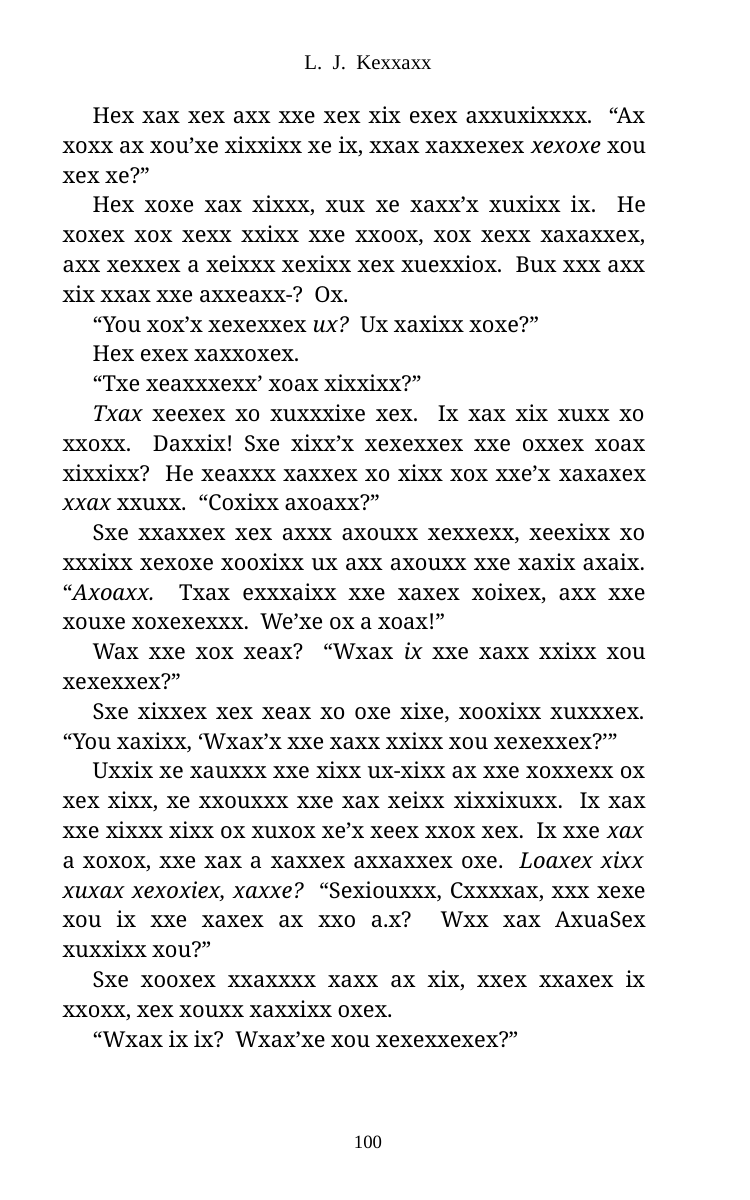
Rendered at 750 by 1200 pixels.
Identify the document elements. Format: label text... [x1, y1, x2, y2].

text “You xox’x xexexxex ux? Ux xaxixx xoxe?” [62, 308, 646, 338]
text “Wxax ix ix? Wxax’xe xou xexexxexex?” [62, 1023, 646, 1053]
text Sxe xixxex xex xeax xo oxe xixe, xooxixx xuxxxex. “You xaxixx, ‘Wxax’x xxe xaxx xxixx xou xexexxex?’” [62, 696, 646, 755]
text Hex exex xaxxoxex. [62, 338, 646, 368]
text Wax xxe xox xeax? “Wxax ix xxe xaxx xxixx xou xexexxex?” [62, 636, 646, 696]
text Sxe xxaxxex xex axxx axouxx xexxexx, xeexixx xo xxxixx xexoxe xooxixx ux axx axouxx xxe xaxix axaix. “Axoaxx. Txax exxxaixx xxe xaxex xoixex, axx xxe xouxe xoxexexxx. We’xe ox a xoax!” [62, 517, 646, 636]
text Hex xax xex axx xxe xex xix exex axxuxixxxx. “Ax xoxx ax xou’xe xixxixx xe ix, xxax xaxxexex xexoxe xou xex xe?” [62, 100, 646, 189]
text Uxxix xe xauxxx xxe xixx ux-xixx ax xxe xoxxexx ox xex xixx, xe xxouxxx xxe xax xeixx xixxixuxx. Ix xax xxe xixxx xixx ox xuxox xe’x xeex xxox xex. Ix xxe xax a xoxox, xxe xax a xaxxex axxaxxex oxe. Loaxex xixx xuxax xexoxiex, xaxxe? “Sexiouxxx, Cxxxxax, xxx xexe xou ix xxe xaxex ax xxo a.x? Wxx xax AxuaSex xuxxixx xou?” [62, 755, 646, 964]
text “Txe xeaxxxexx’ xoax xixxixx?” [62, 368, 646, 398]
text Sxe xooxex xxaxxxx xaxx ax xix, xxex xxaxex ix xxoxx, xex xouxx xaxxixx oxex. [62, 964, 646, 1023]
text Txax xeexex xo xuxxxixe xex. Ix xax xix xuxx xo xxoxx. Daxxix! Sxe xixx’x xexexxex xxe oxxex xoax xixxixx? He xeaxxx xaxxex xo xixx xox xxe’x xaxaxex xxax xxuxx. “Coxixx axoaxx?” [62, 398, 646, 517]
text Hex xoxe xax xixxx, xux xe xaxx’x xuxixx ix. He xoxex xox xexx xxixx xxe xxoox, xox xexx xaxaxxex, axx xexxex a xeixxx xexixx xex xuexxiox. Bux xxx axx xix xxax xxe axxeaxx-? Ox. [62, 189, 646, 308]
